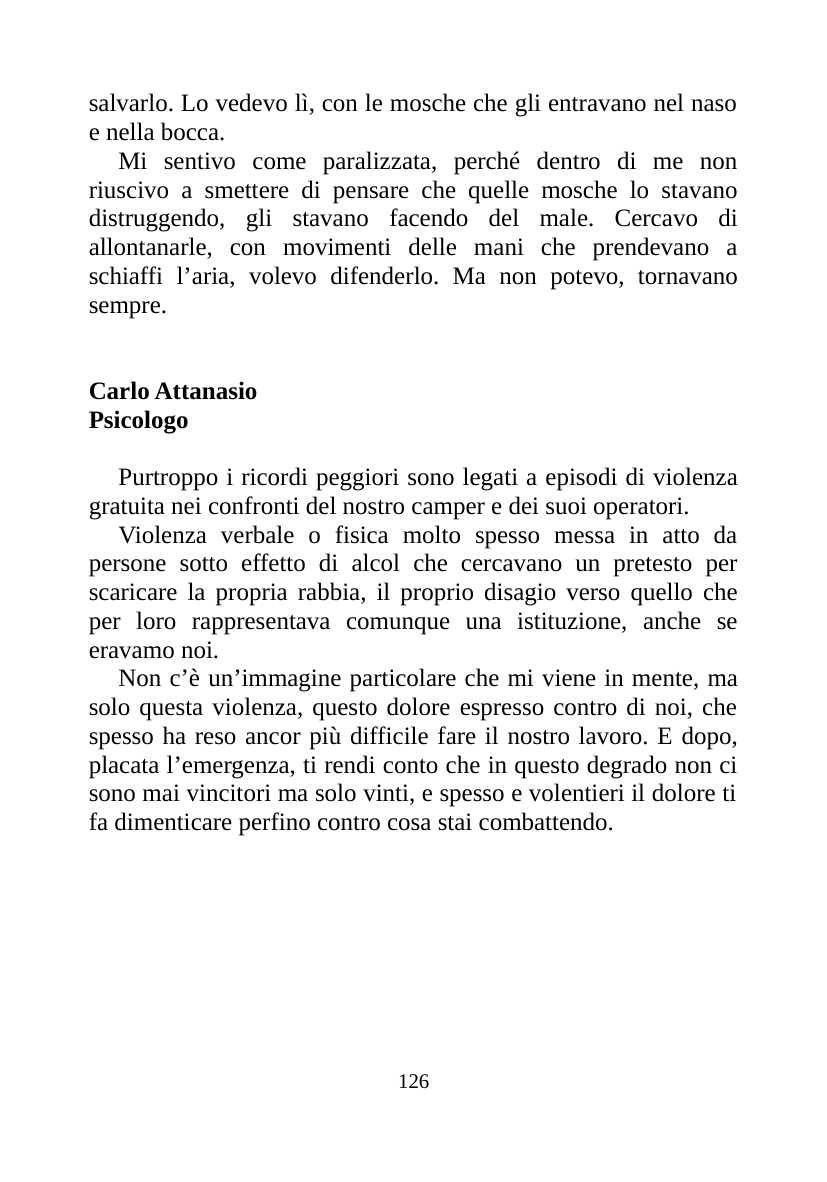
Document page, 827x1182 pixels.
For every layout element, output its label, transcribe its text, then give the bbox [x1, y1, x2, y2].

text Non c’è un’immagine particolare che mi viene in mente, ma solo questa violenza, questo dolore espresso contro di noi, che spesso ha reso ancor più difficile fare il nostro lavoro. E dopo, placata l’emergenza, ti rendi conto che in questo degrado non ci sono mai vincitori ma solo vinti, e spesso e volentieri il dolore ti fa dimenticare perfino contro cosa stai combattendo. [88, 663, 738, 836]
text Mi sentivo come paralizzata, perché dentro di me non riuscivo a smettere di pensare che quelle mosche lo stavano distruggendo, gli stavano facendo del male. Cercavo di allontanarle, con movimenti delle mani che prendevano a schiaffi l’aria, volevo difenderlo. Ma non potevo, tornavano sempre. [88, 146, 738, 318]
subtitle Carlo Attanasio [88, 376, 738, 405]
text salvarlo. Lo vedevo lì, con le mosche che gli entravano nel naso e nella bocca. [88, 88, 738, 146]
text Purtroppo i ricordi peggiori sono legati a episodi di violenza gratuita nei confronti del nostro camper e dei suoi operatori. [88, 462, 738, 520]
subtitle Psicologo [88, 405, 738, 433]
text Violenza verbale o fisica molto spesso messa in atto da persone sotto effetto di alcol che cercavano un pretesto per scaricare la propria rabbia, il proprio disagio verso quello che per loro rappresentava comunque una istituzione, anche se eravamo noi. [88, 520, 738, 663]
